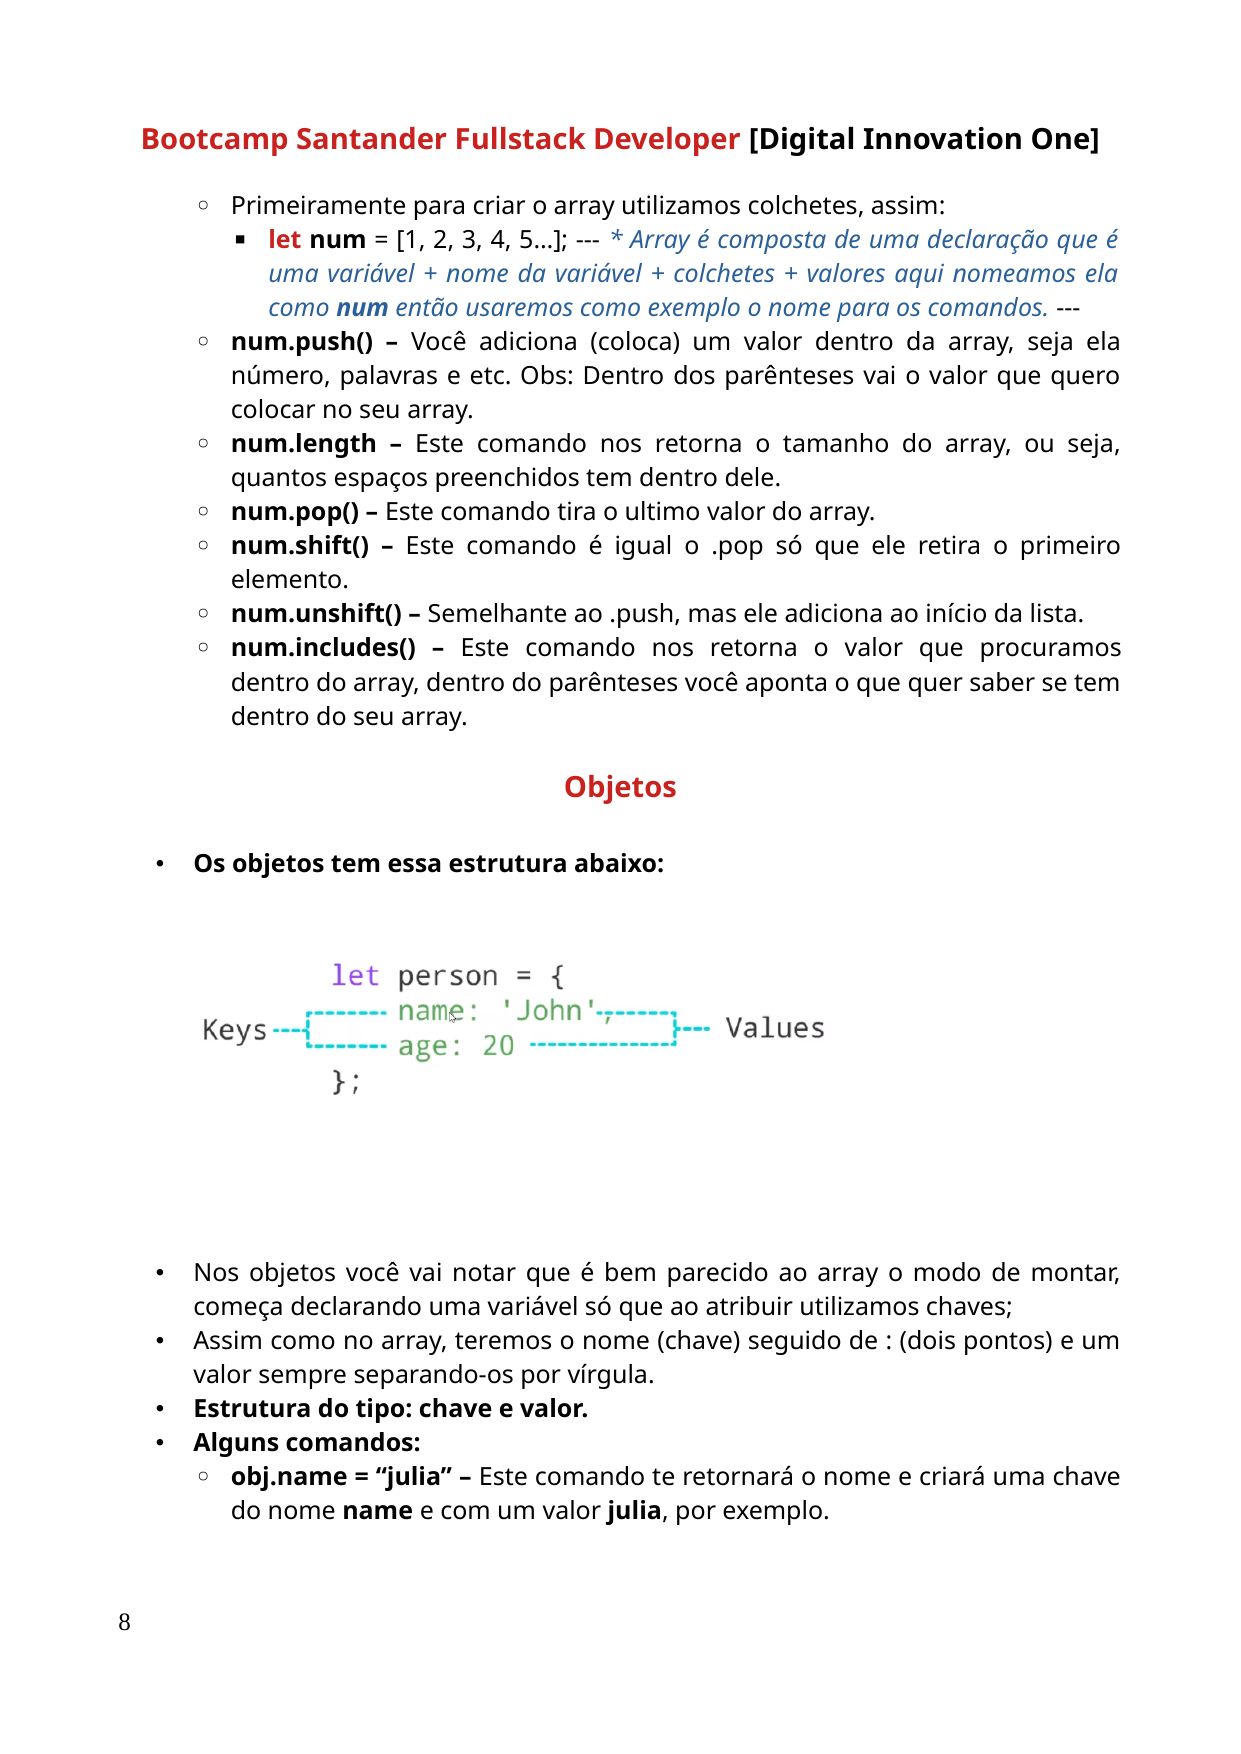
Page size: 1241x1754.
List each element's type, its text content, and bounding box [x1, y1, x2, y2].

list num.unshift() – Semelhante ao .push, mas ele adiciona ao início da lista. [193, 596, 1122, 630]
list Os objetos tem essa estrutura abaixo: [156, 846, 1122, 880]
list num.pop() – Este comando tira o ultimo valor do array. [193, 494, 1122, 528]
list Alguns comandos: [156, 1425, 1122, 1459]
list num.shift() – Este comando é igual o .pop só que ele retira o primeiro elemento. [193, 528, 1122, 596]
picture [197, 907, 833, 1146]
list num.push() – Você adiciona (coloca) um valor dentro da array, seja ela número, palavras e etc. Obs: Dentro dos parênteses vai o valor que quero colocar no seu array. [193, 323, 1122, 426]
list let num = [1, 2, 3, 4, 5…]; --- * Array é composta de uma declaração que é uma variável + nome da variável + colchetes + valores aqui nomeamos ela como num então usaremos como exemplo o nome para os comandos. --- [231, 221, 1122, 323]
list obj.name = “julia” – Este comando te retornará o nome e criará uma chave do nome name e com um valor julia, por exemplo. [193, 1459, 1122, 1527]
list Assim como no array, teremos o nome (chave) seguido de : (dois pontos) e um valor sempre separando-os por vírgula. [156, 1323, 1122, 1391]
list Nos objetos você vai notar que é bem parecido ao array o modo de montar, começa declarando uma variável só que ao atribuir utilizamos chaves; [156, 1254, 1122, 1323]
list num.length – Este comando nos retorna o tamanho do array, ou seja, quantos espaços preenchidos tem dentro dele. [193, 426, 1122, 494]
list Estrutura do tipo: chave e valor. [156, 1391, 1122, 1425]
list Primeiramente para criar o array utilizamos colchetes, assim: [193, 187, 1122, 221]
text Objetos [118, 766, 1122, 806]
list num.includes() – Este comando nos retorna o valor que procuramos dentro do array, dentro do parênteses você aponta o que quer saber se tem dentro do seu array. [193, 630, 1122, 732]
